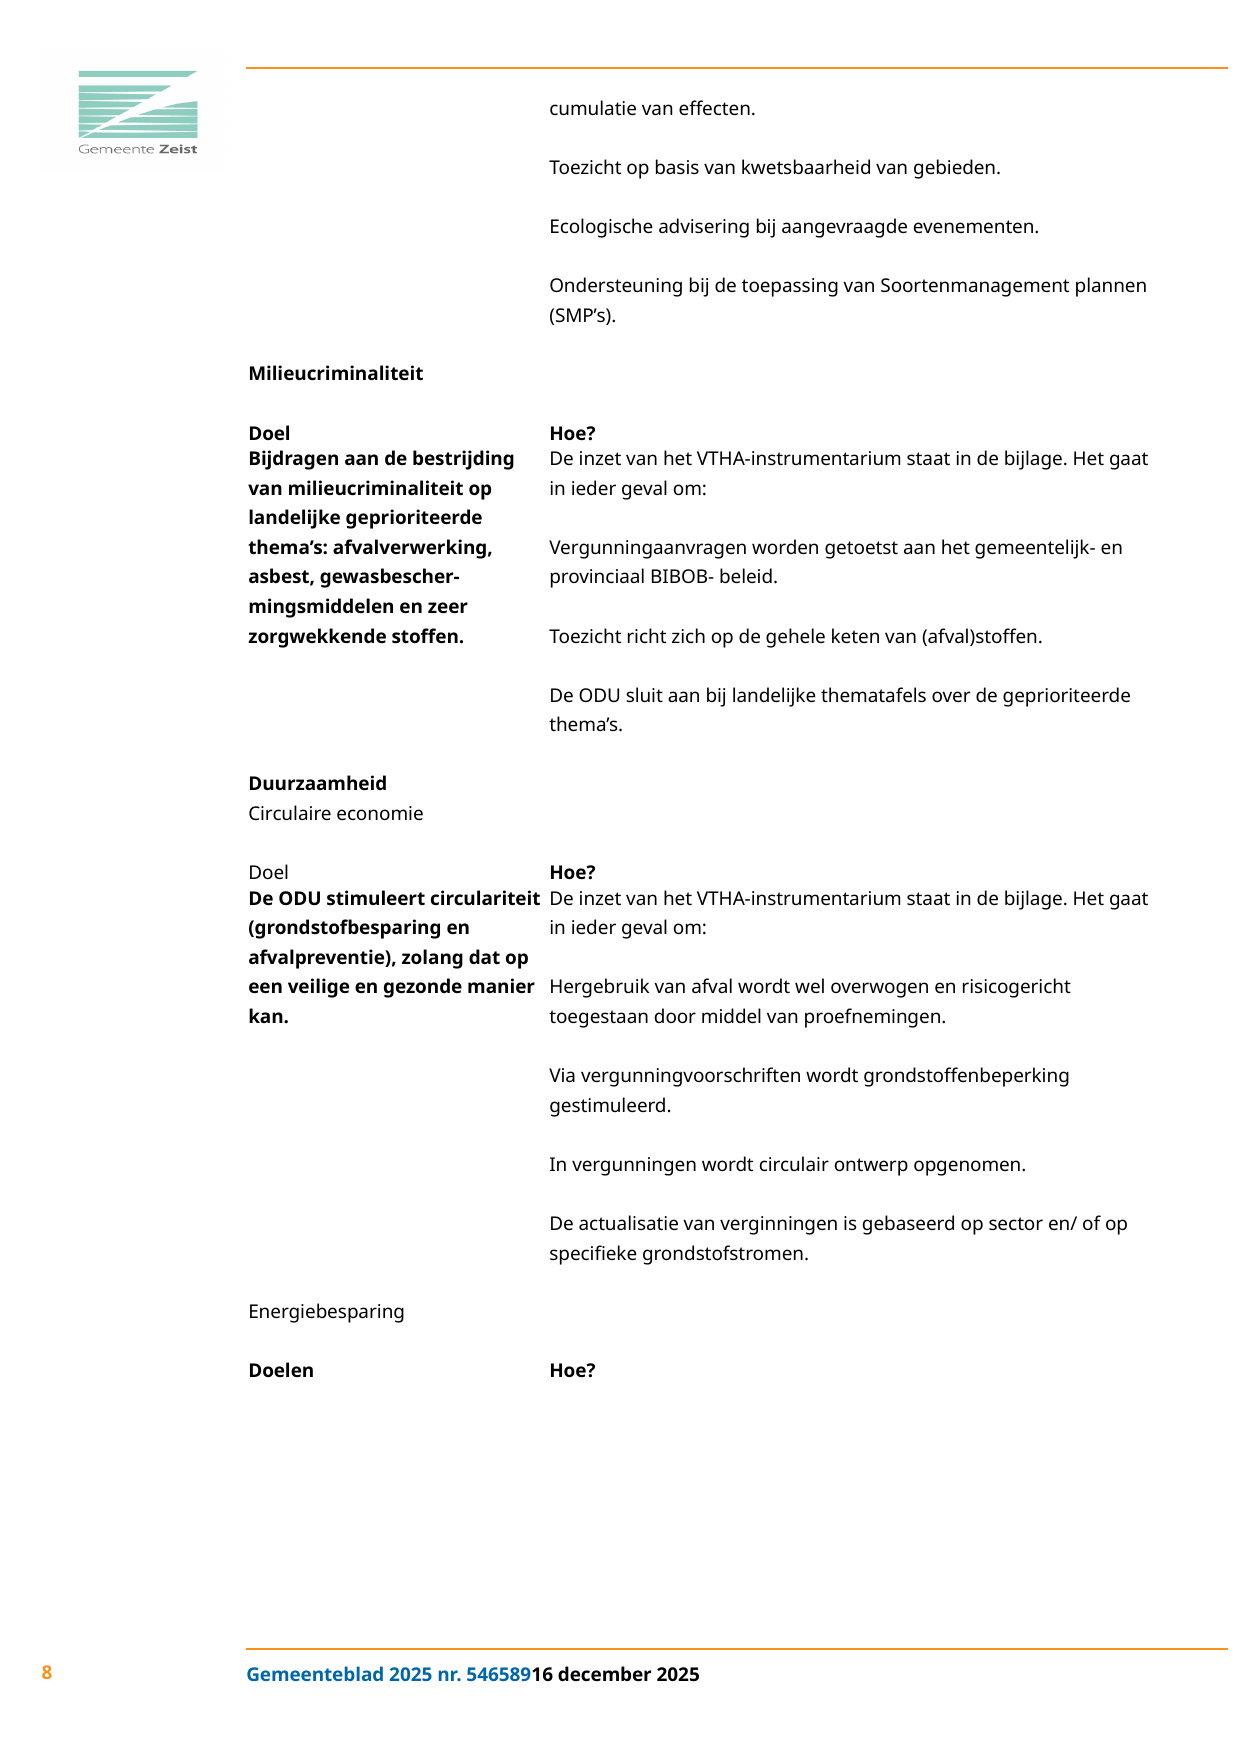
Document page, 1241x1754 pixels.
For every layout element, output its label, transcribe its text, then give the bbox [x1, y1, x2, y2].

table_cell [248, 95, 549, 328]
table_header Doel [248, 859, 549, 885]
table_header Doelen [248, 1358, 549, 1383]
text Circulaire economie [248, 800, 1152, 826]
table_cell De ODU stimuleert circulariteit (grondstofbesparing en afvalpreventie), zolang dat op een veilige en gezonde manier kan. [248, 885, 549, 1266]
text Duurzaamheid [248, 770, 1152, 796]
table_cell cumulatie van effecten. Toezicht op basis van kwetsbaarheid van gebieden. Ecologische advisering bij aangevraagde evenementen. Ondersteuning bij de toepassing van Soortenmanagement plannen (SMP’s). [549, 95, 1152, 328]
table_header Hoe? [549, 420, 1152, 445]
table_cell De inzet van het VTHA-instrumentarium staat in de bijlage. Het gaat in ieder geval om: Hergebruik van afval wordt wel overwogen en risicogericht toegestaan door middel van proefnemingen. Via vergunningvoorschriften wordt grondstoffenbeperking gestimuleerd. In vergunningen wordt circulair ontwerp opgenomen. De actualisatie van verginningen is gebaseerd op sector en/ of op specifieke grondstofstromen. [549, 885, 1152, 1266]
table_cell De inzet van het VTHA-instrumentarium staat in de bijlage. Het gaat in ieder geval om: Vergunningaanvragen worden getoetst aan het gemeentelijk- en provinciaal BIBOB- beleid. Toezicht richt zich op de gehele keten van (afval)stoffen. De ODU sluit aan bij landelijke thematafels over de geprioriteerde thema’s. [549, 445, 1152, 737]
picture [41, 47, 231, 172]
table_header Doel [248, 420, 549, 445]
table_header Hoe? [549, 859, 1152, 885]
table_cell Bijdragen aan de bestrijding van milieucriminaliteit op landelijke geprioriteerde thema’s: afvalverwerking, asbest, gewasbescher-mingsmiddelen en zeer zorgwekkende stoffen. [248, 445, 549, 737]
text Milieucriminaliteit [248, 360, 1152, 386]
table_header Hoe? [549, 1358, 1152, 1383]
text Energiebesparing [248, 1298, 1152, 1324]
